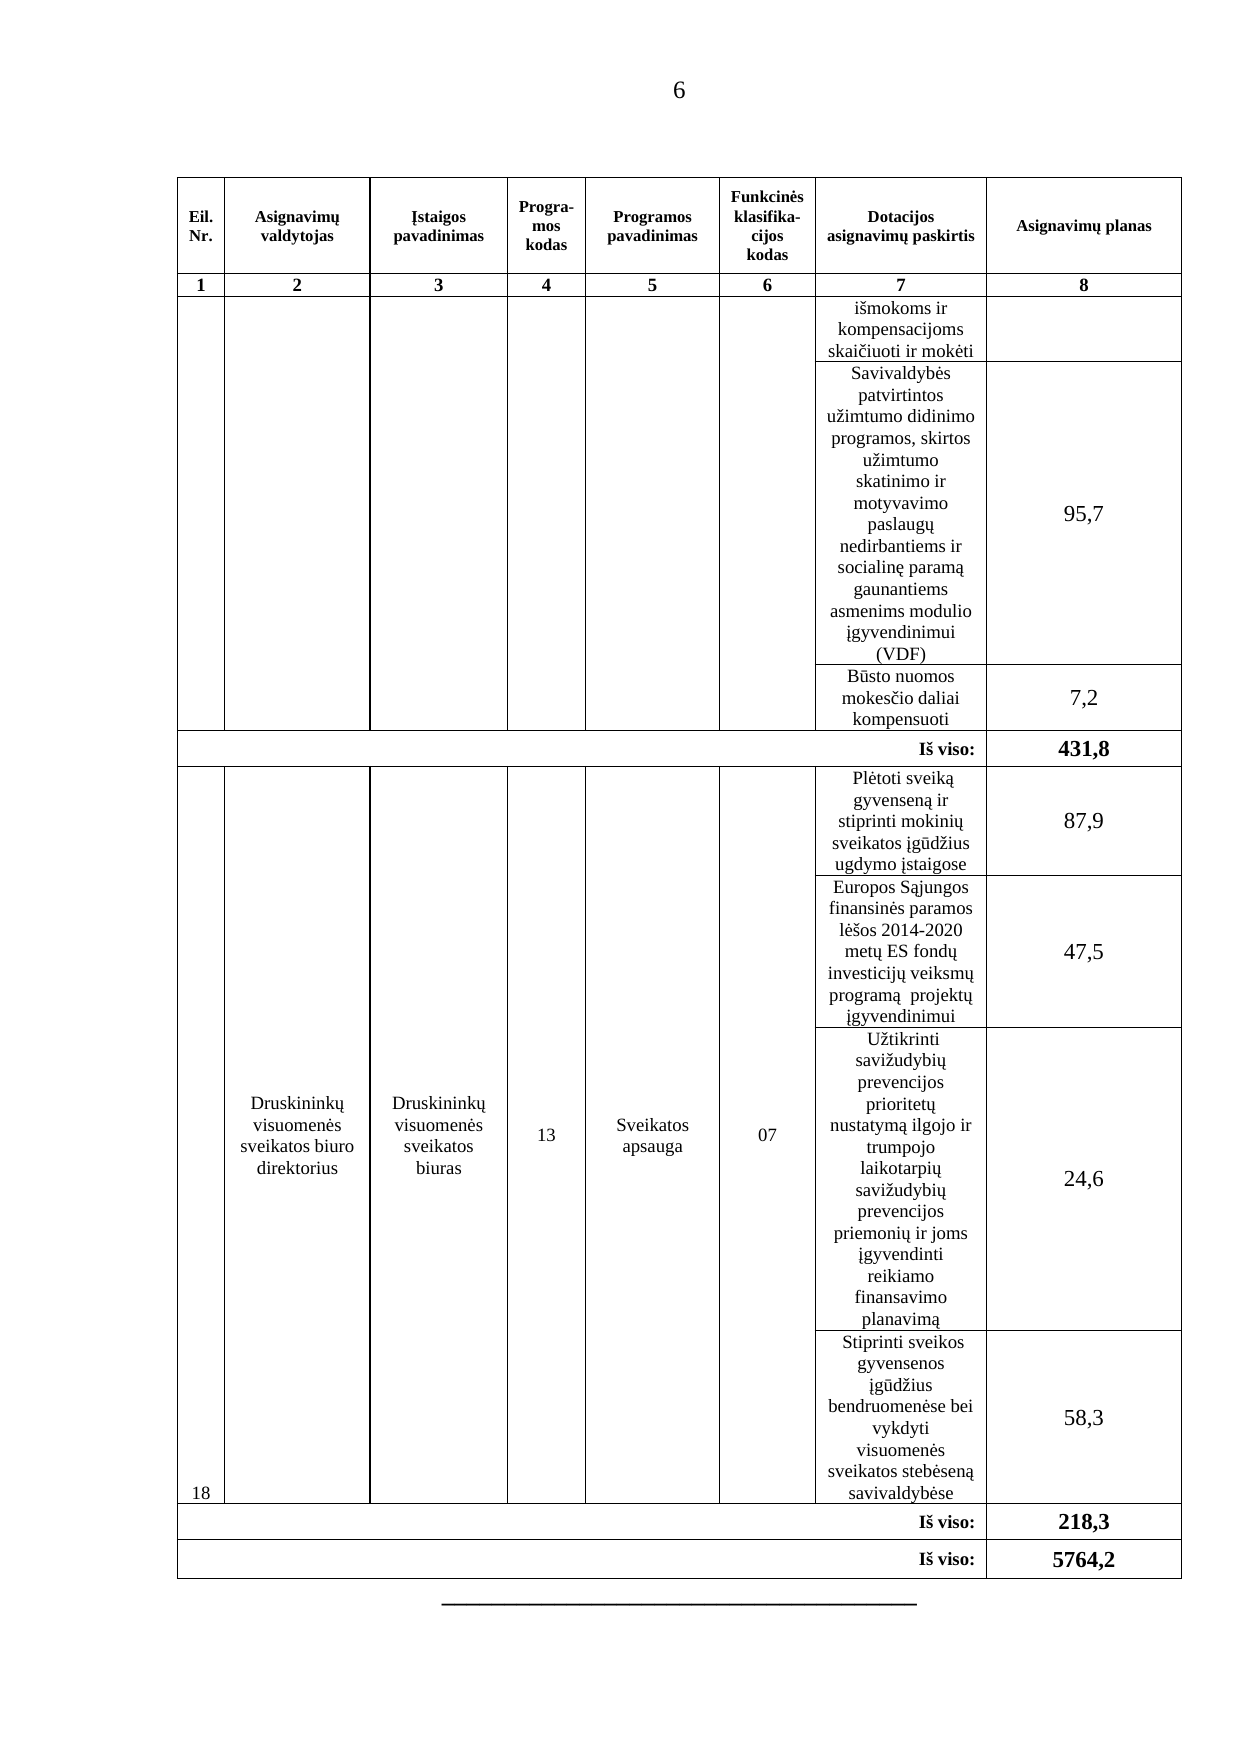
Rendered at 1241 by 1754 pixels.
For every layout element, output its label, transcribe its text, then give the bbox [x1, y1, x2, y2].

table_cell 218,3 [987, 1504, 1181, 1539]
table_cell 4 [508, 274, 585, 296]
table_cell 8 [987, 274, 1181, 296]
table_cell 58,3 [987, 1331, 1181, 1503]
table_header Funkcinės klasifika-cijos kodas [720, 178, 815, 273]
table_cell Užtikrinti savižudybių prevencijos prioritetų nustatymą ilgojo ir trumpojo laikotarpių savižudybių prevencijos priemonių ir joms įgyvendinti reikiamo finansavimo planavimą [816, 1028, 986, 1329]
table_header Programos pavadinimas [586, 178, 719, 273]
table_cell Iš viso: [178, 1540, 986, 1578]
table_header Dotacijos asignavimų paskirtis [816, 178, 986, 273]
table_cell 5 [586, 274, 719, 296]
table_header Eil. Nr. [178, 178, 224, 273]
table_cell 18 [178, 767, 224, 1503]
table_cell [586, 297, 719, 730]
table_cell [225, 297, 369, 730]
table_cell Druskininkų visuomenės sveikatos biuro direktorius [225, 767, 369, 1503]
table_header Progra-mos kodas [508, 178, 585, 273]
table_cell Iš viso: [178, 1504, 986, 1539]
table_cell 2 [225, 274, 369, 296]
table_cell 3 [371, 274, 507, 296]
table_cell 07 [720, 767, 815, 1503]
table_cell Stiprinti sveikos gyvensenos įgūdžius bendruomenėse bei vykdyti visuomenės sveikatos stebėseną savivaldybėse [816, 1331, 986, 1503]
table_cell 431,8 [987, 731, 1181, 766]
table_cell 24,6 [987, 1028, 1181, 1329]
table_cell Savivaldybės patvirtintos užimtumo didinimo programos, skirtos užimtumo skatinimo ir motyvavimo paslaugų nedirbantiems ir socialinę paramą gaunantiems asmenims modulio įgyvendinimui (VDF) [816, 362, 986, 664]
table_cell [178, 297, 224, 730]
table_cell 13 [508, 767, 585, 1503]
table_cell Plėtoti sveiką gyvenseną ir stiprinti mokinių sveikatos įgūdžius ugdymo įstaigose [816, 767, 986, 875]
table_cell 47,5 [987, 876, 1181, 1027]
table_cell [371, 297, 507, 730]
table_cell Būsto nuomos mokesčio daliai kompensuoti [816, 665, 986, 730]
table_cell Sveikatos apsauga [586, 767, 719, 1503]
table_cell Druskininkų visuomenės sveikatos biuras [371, 767, 507, 1503]
table_cell išmokoms ir kompensacijoms skaičiuoti ir mokėti [816, 297, 986, 361]
table_header Asignavimų planas [987, 178, 1181, 273]
table_cell 7 [816, 274, 986, 296]
table_header Įstaigos pavadinimas [371, 178, 507, 273]
table_cell 1 [178, 274, 224, 296]
table_cell 6 [720, 274, 815, 296]
table_cell Iš viso: [178, 731, 986, 766]
table_cell 87,9 [987, 767, 1181, 875]
table_cell 7,2 [987, 665, 1181, 730]
table_cell 95,7 [987, 362, 1181, 664]
text ______________________________________ [177, 1579, 1181, 1608]
table_cell [987, 297, 1181, 361]
table_cell [508, 297, 585, 730]
table_cell Europos Sąjungos finansinės paramos lėšos 2014-2020 metų ES fondų investicijų veiksmų programą projektų įgyvendinimui [816, 876, 986, 1027]
table_cell 5764,2 [987, 1540, 1181, 1578]
table_cell [720, 297, 815, 730]
table_header Asignavimų valdytojas [225, 178, 369, 273]
